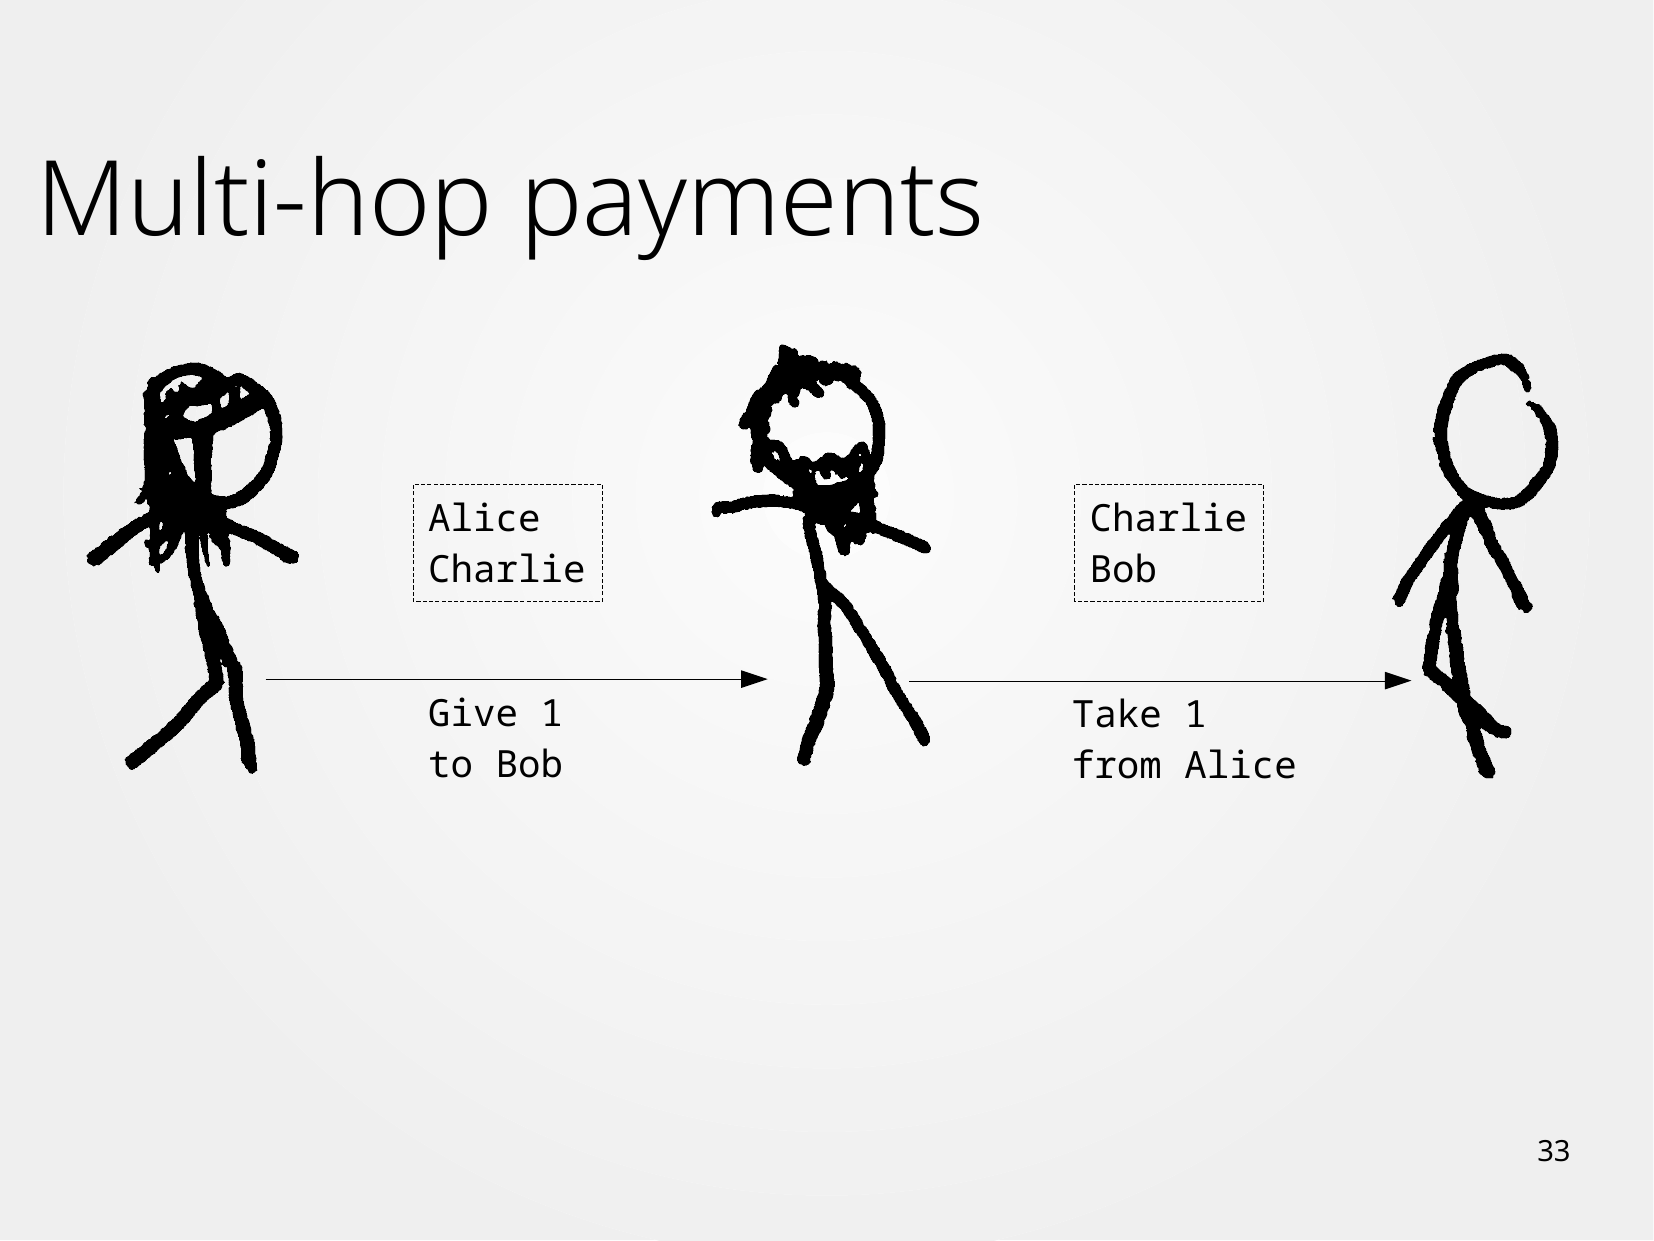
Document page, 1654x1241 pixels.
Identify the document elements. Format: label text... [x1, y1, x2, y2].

text_box Take 1 from Alice [1057, 682, 1329, 798]
picture [708, 341, 934, 768]
picture [84, 360, 302, 774]
text_box Charlie Bob [1074, 484, 1264, 591]
text_box Give 1 to Bob [413, 680, 591, 786]
picture [1387, 348, 1563, 783]
title Multi-hop payments [36, 59, 1123, 331]
text_box Alice Charlie [413, 484, 603, 591]
